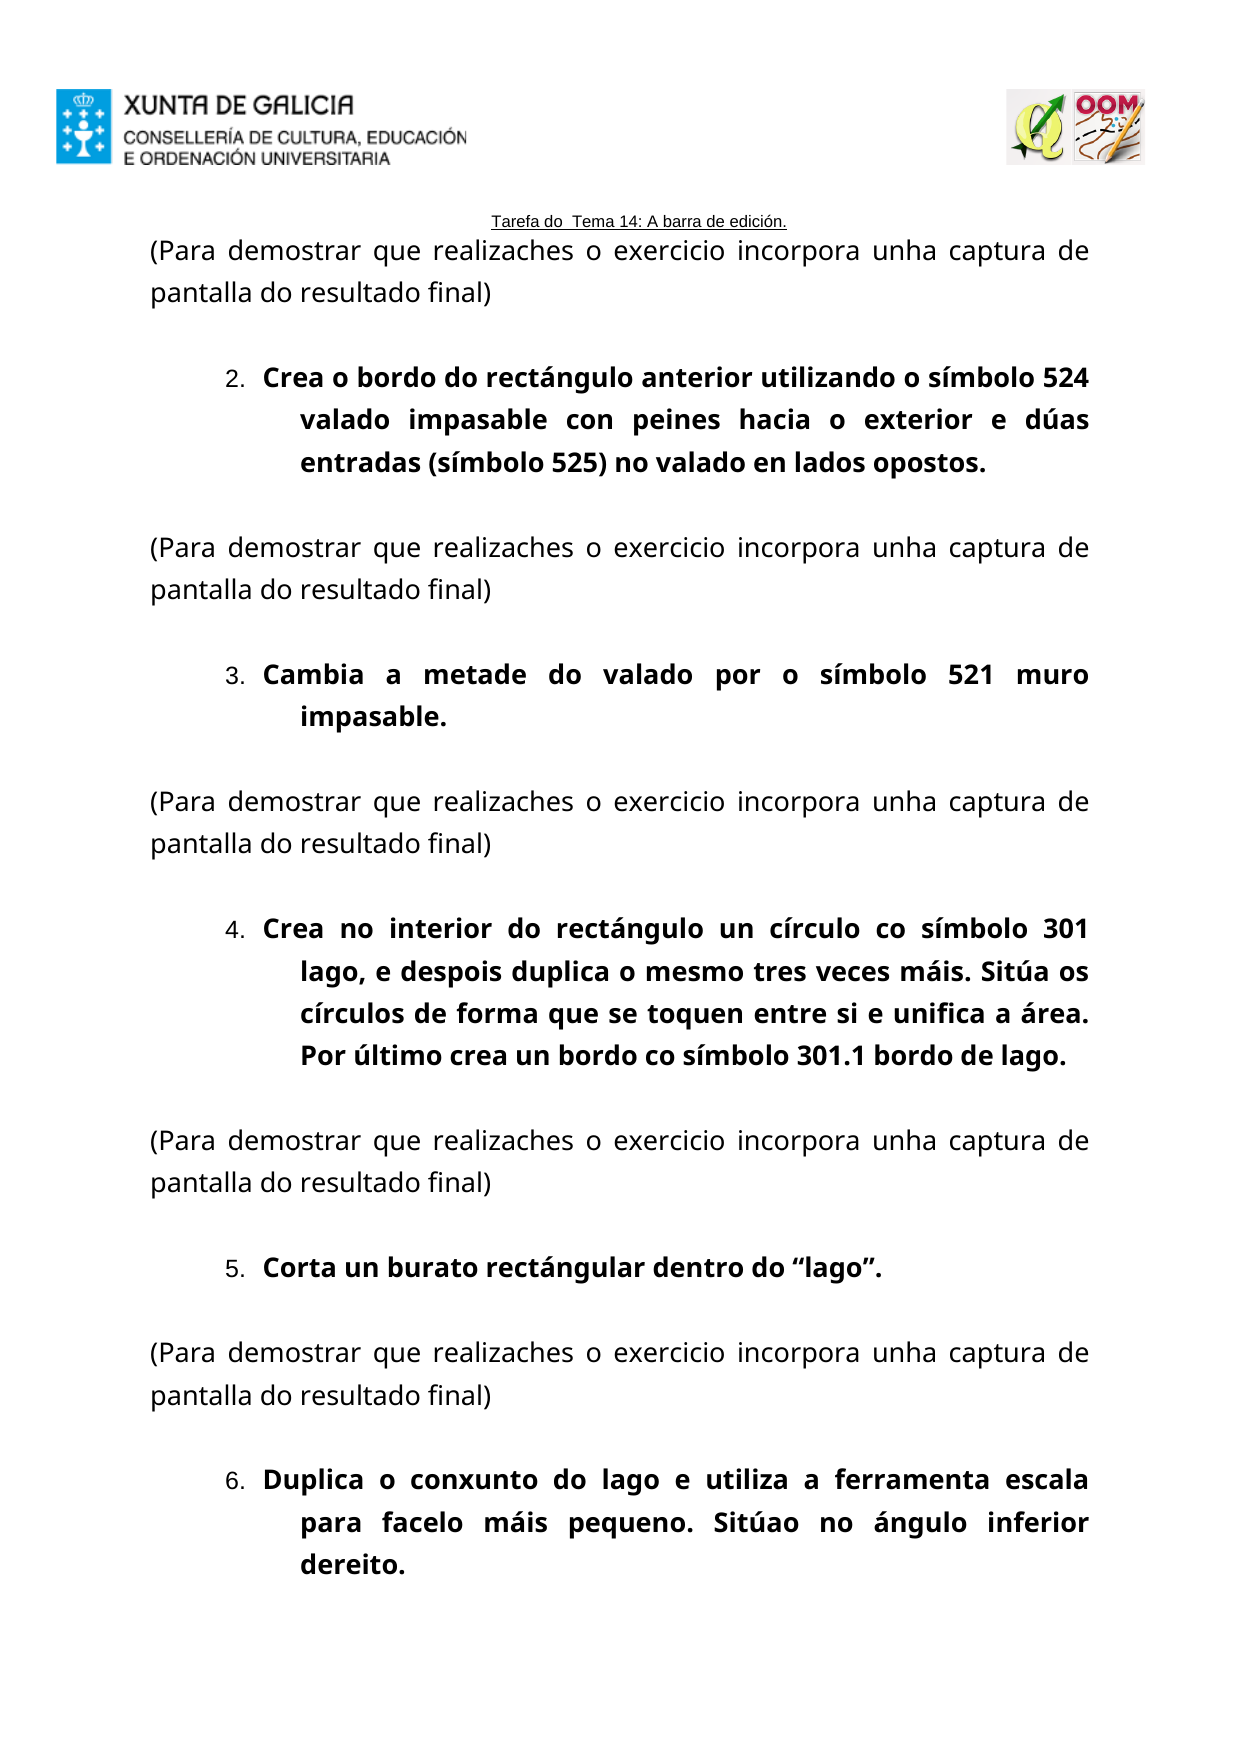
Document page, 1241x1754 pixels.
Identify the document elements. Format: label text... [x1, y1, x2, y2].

picture [56, 89, 467, 165]
picture [79, 110, 88, 118]
text (Para demostrar que realizaches o exercicio incorpora unha captura de pantalla do resultado final) [150, 1333, 1091, 1413]
list Crea no interior do rectángulo un círculo co símbolo 301 lago, e despois duplica o mesmo tres veces máis. Sitúa os círculos de forma que se toquen entre si e unifica a área. Por último crea un bordo co símbolo 301.1 bordo de lago. [225, 909, 1091, 1074]
list Cambia a metade do valado por o símbolo 521 muro impasable. [225, 655, 1091, 734]
picture [63, 126, 71, 134]
picture [1006, 89, 1146, 165]
text (Para demostrar que realizaches o exercicio incorpora unha captura de pantalla do resultado final) [150, 782, 1091, 862]
picture [96, 126, 104, 134]
picture [95, 110, 104, 118]
picture [95, 142, 104, 151]
picture [63, 142, 71, 151]
text (Para demostrar que realizaches o exercicio incorpora unha captura de pantalla do resultado final) [150, 231, 1091, 311]
list Duplica o conxunto do lago e utiliza a ferramenta escala para facelo máis pequeno. Sitúao no ángulo inferior dereito. [225, 1461, 1091, 1582]
text (Para demostrar que realizaches o exercicio incorpora unha captura de pantalla do resultado final) [150, 1122, 1091, 1201]
text (Para demostrar que realizaches o exercicio incorpora unha captura de pantalla do resultado final) [150, 528, 1091, 607]
list Corta un burato rectángular dentro do “lago”. [225, 1249, 1091, 1286]
picture [75, 121, 93, 156]
list Crea o bordo do rectángulo anterior utilizando o símbolo 524 valado impasable con peines hacia o exterior e dúas entradas (símbolo 525) no valado en lados opostos. [225, 358, 1091, 480]
picture [63, 110, 71, 118]
picture [74, 93, 93, 106]
